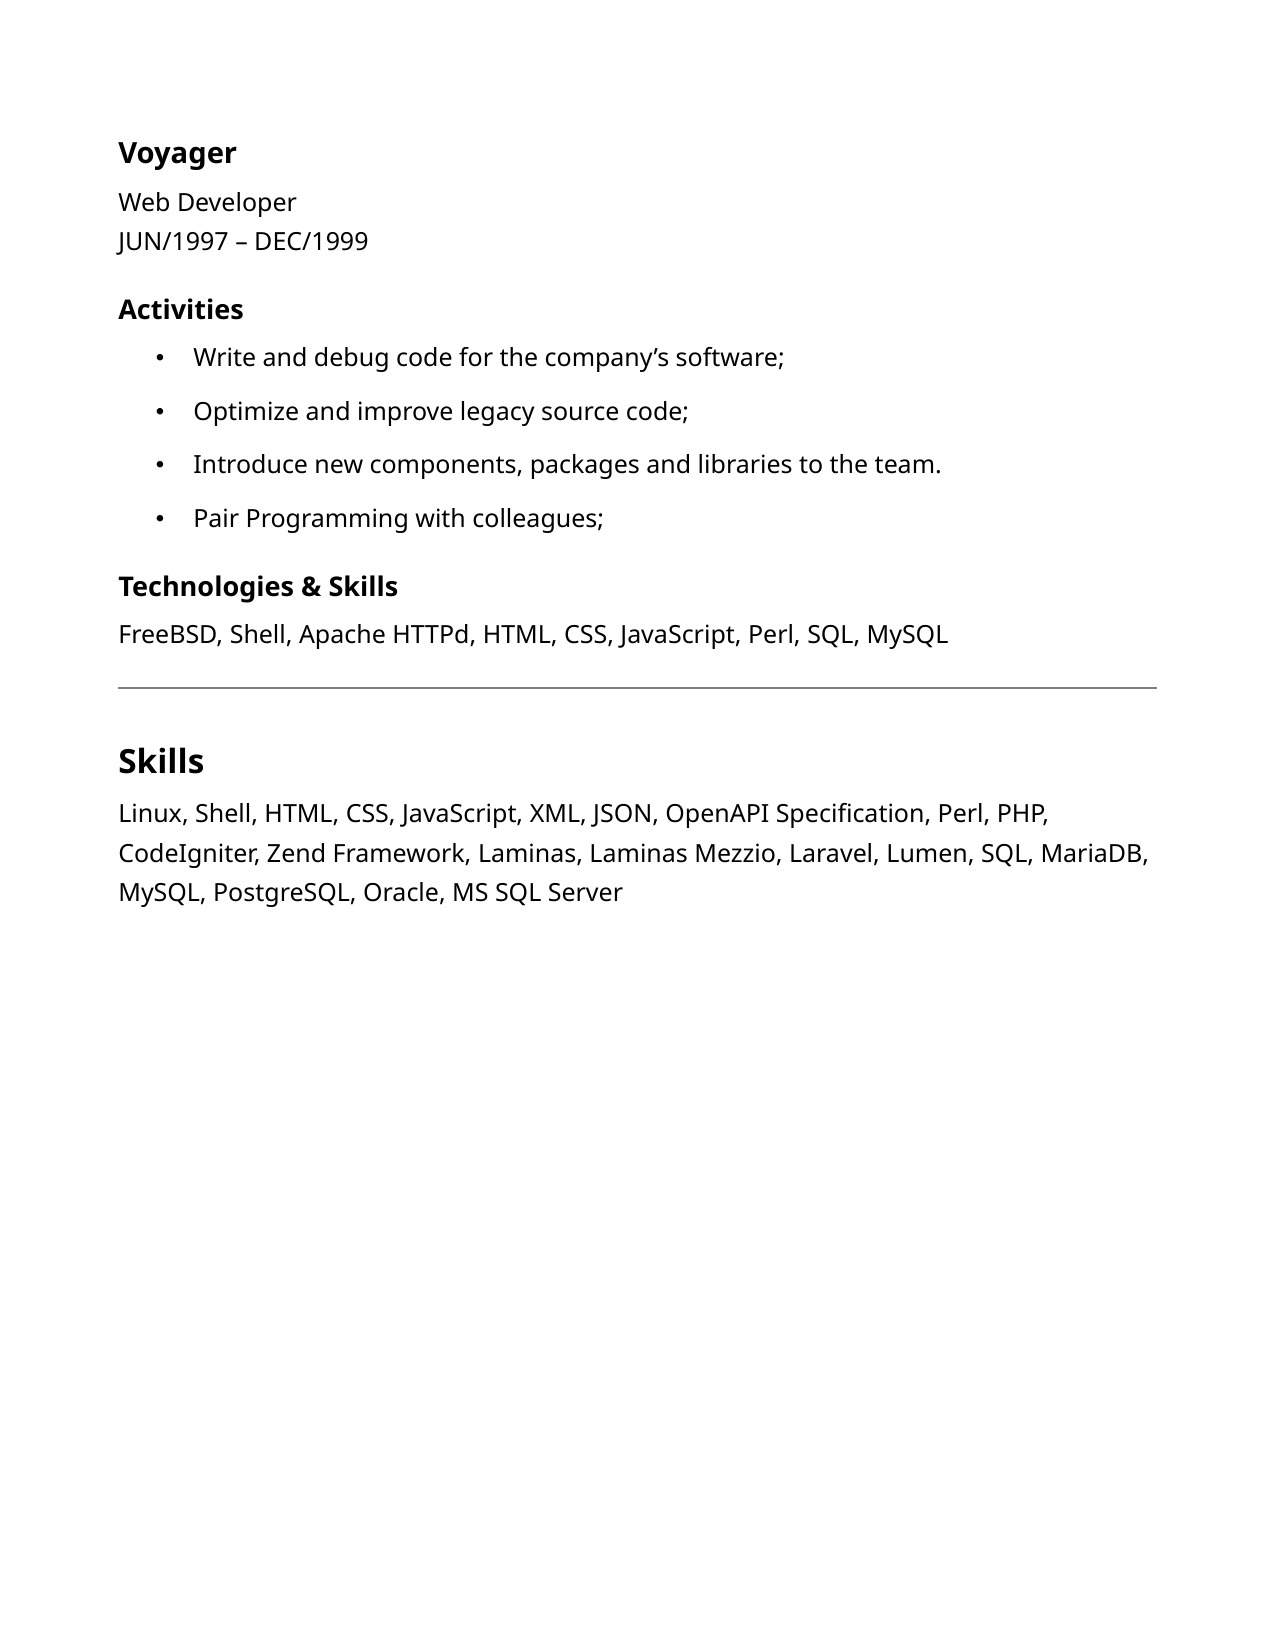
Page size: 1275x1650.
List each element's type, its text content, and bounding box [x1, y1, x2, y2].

subtitle Activities [118, 290, 1157, 327]
subtitle Voyager [118, 133, 1157, 172]
text FreeBSD, Shell, Apache HTTPd, HTML, CSS, JavaScript, Perl, SQL, MySQL [118, 617, 1157, 651]
text Linux, Shell, HTML, CSS, JavaScript, XML, JSON, OpenAPI Specification, Perl, PHP, CodeIgniter, Zend Framework, Laminas, Laminas Mezzio, Laravel, Lumen, SQL, MariaDB, MySQL, PostgreSQL, Oracle, MS SQL Server [118, 796, 1157, 908]
list Introduce new components, packages and libraries to the team. [156, 447, 1157, 481]
list Write and debug code for the company’s software; [156, 340, 1157, 374]
list Optimize and improve legacy source code; [156, 393, 1157, 427]
text Web Developer JUN/1997 – DEC/1999 [118, 185, 1157, 258]
subtitle Technologies & Skills [118, 567, 1157, 604]
list Pair Programming with colleagues; [156, 501, 1157, 535]
subtitle Skills [118, 738, 1157, 783]
